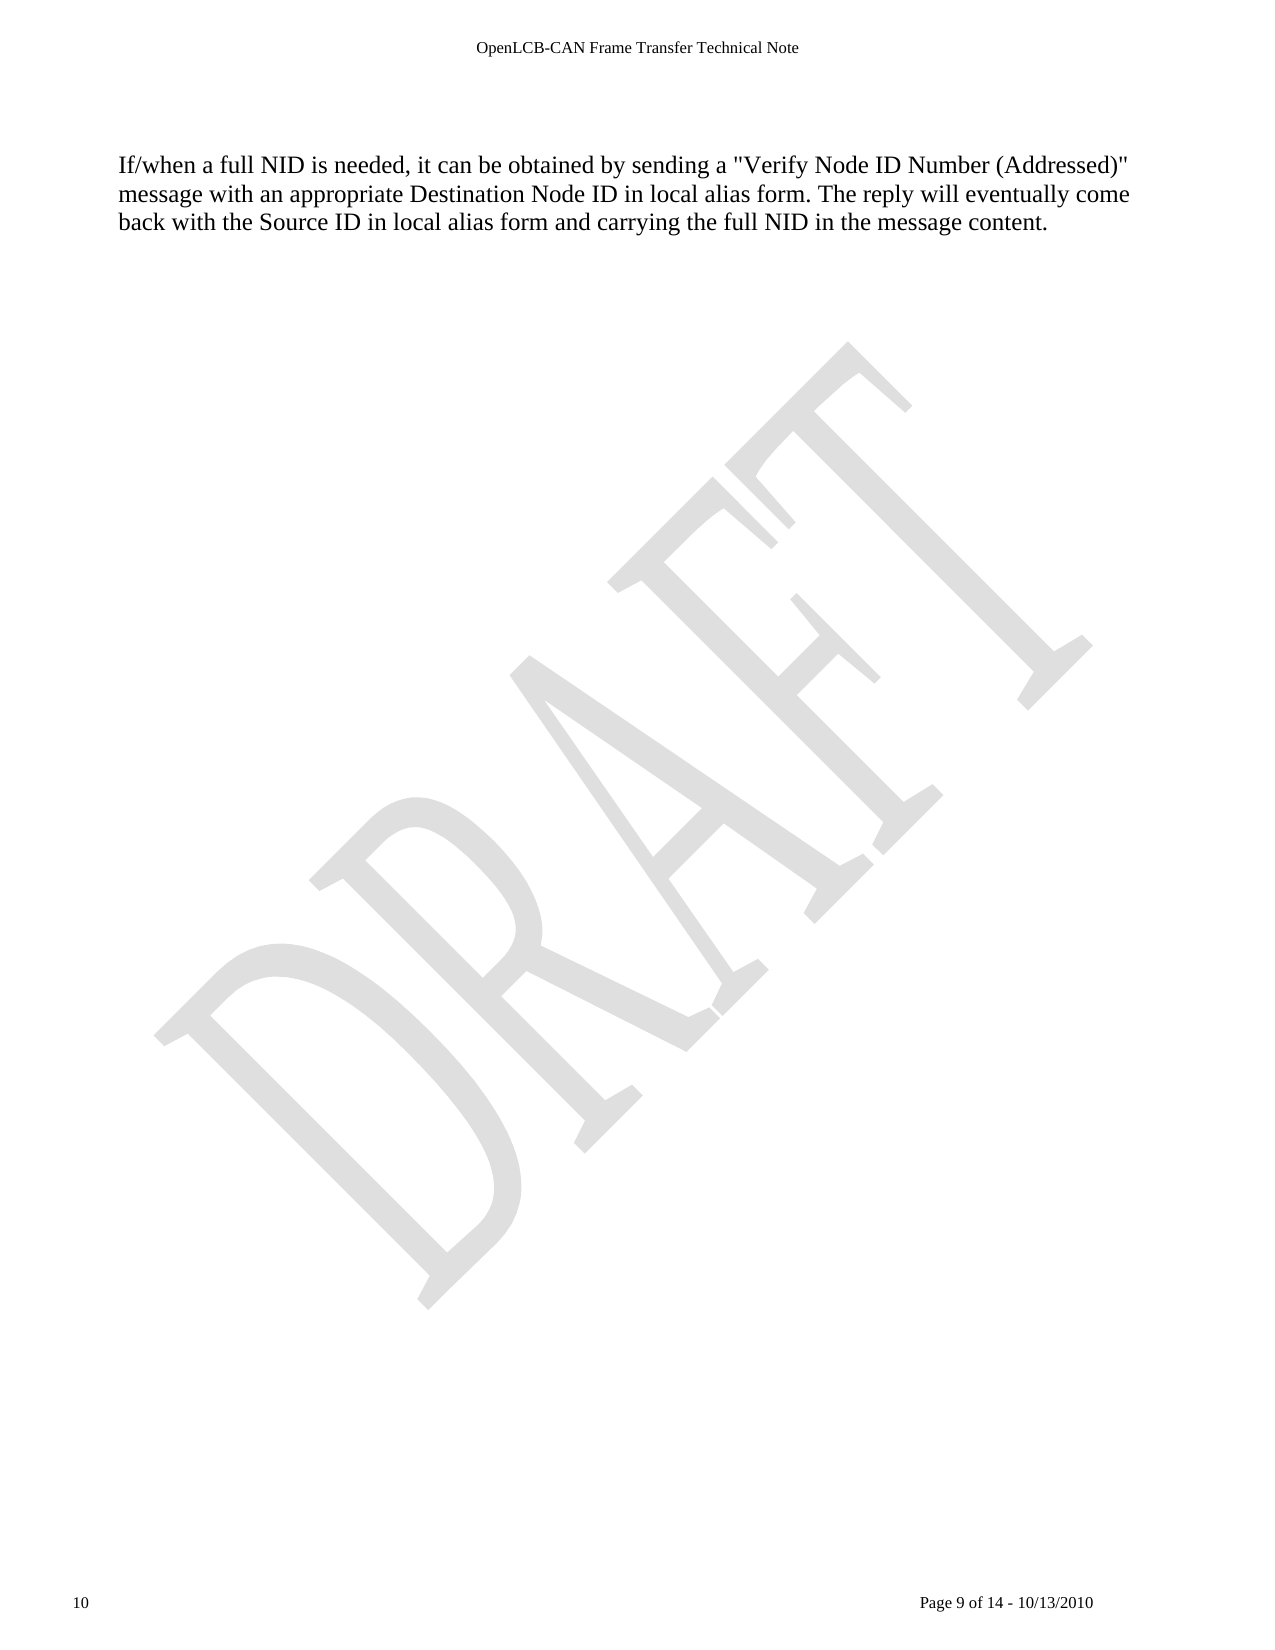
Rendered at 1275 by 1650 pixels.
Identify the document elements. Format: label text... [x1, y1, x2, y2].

text If/when a full NID is needed, it can be obtained by sending a "Verify Node ID Number (Addressed)" message with an appropriate Destination Node ID in local alias form. The reply will eventually come back with the Source ID in local alias form and carrying the full NID in the message content. [118, 150, 1157, 236]
